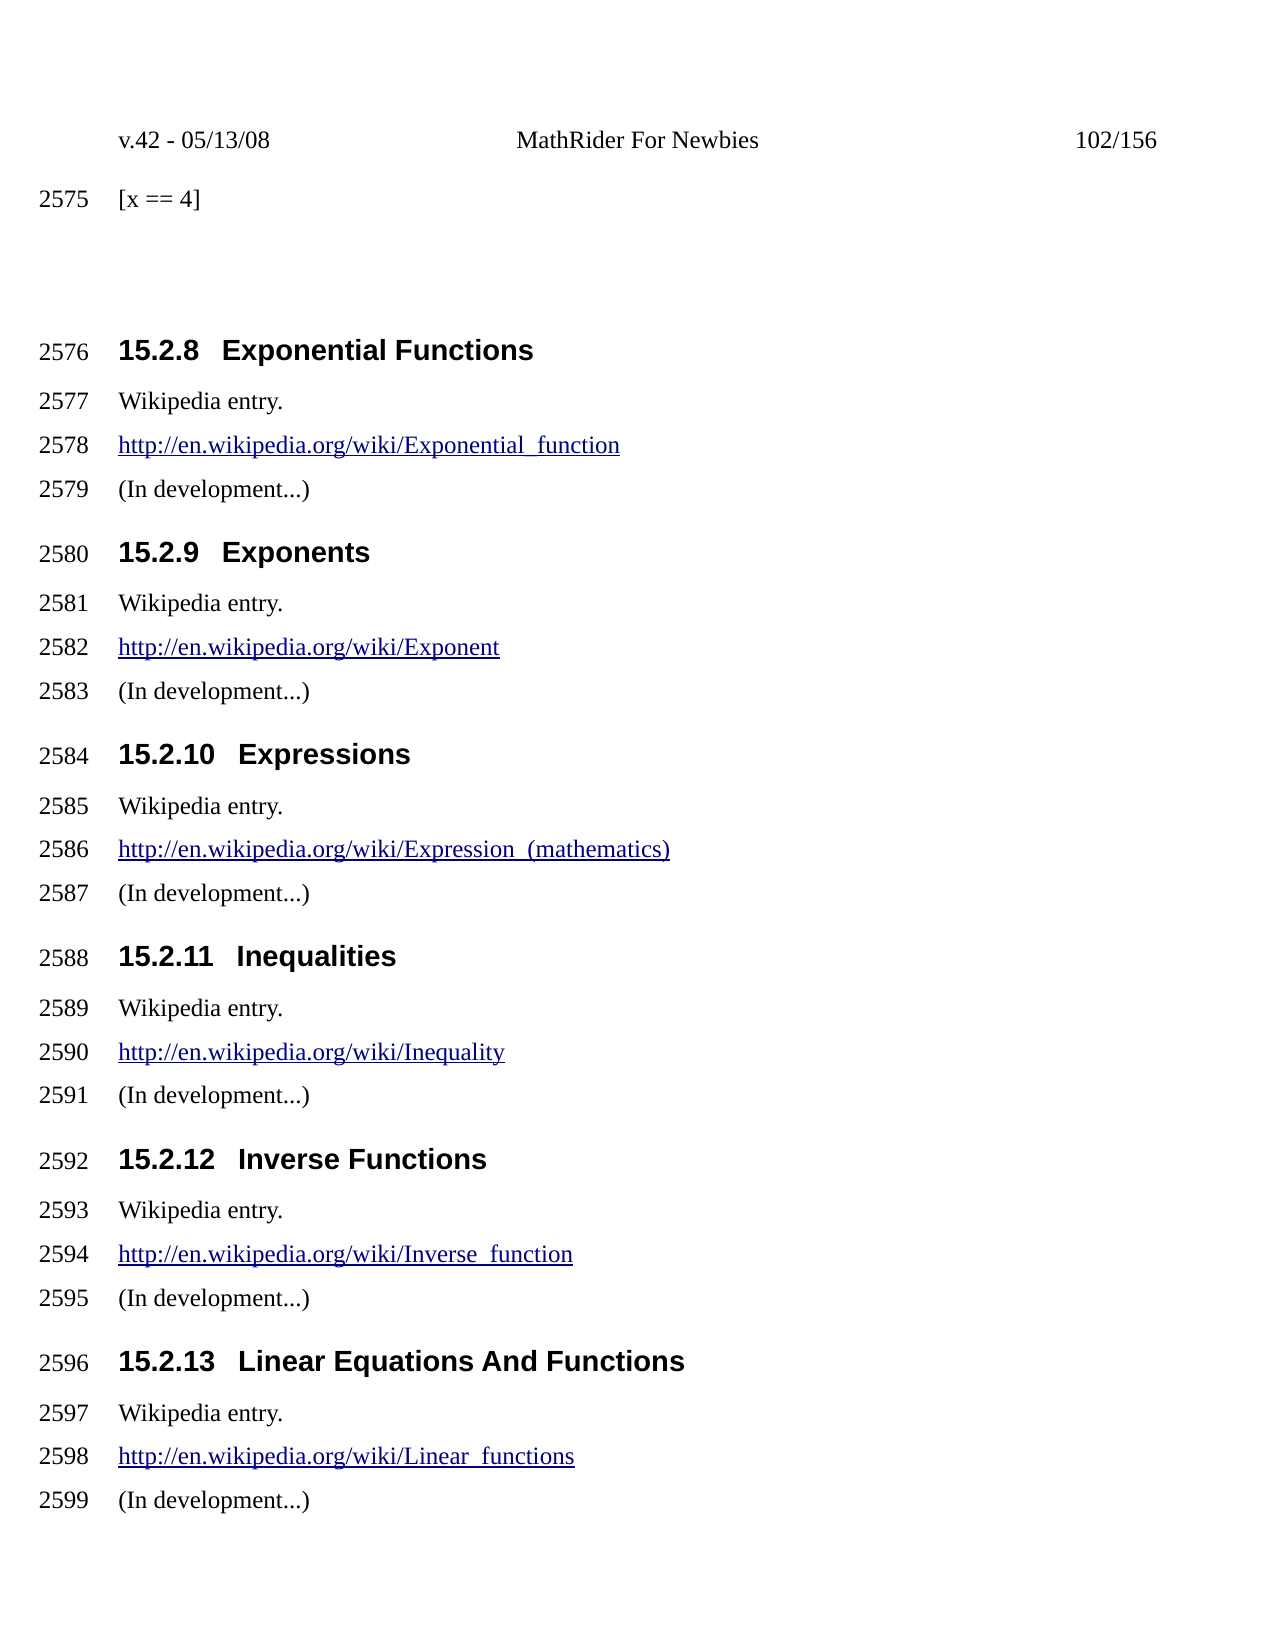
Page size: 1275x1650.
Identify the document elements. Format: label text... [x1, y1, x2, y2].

text (In development...) [118, 878, 1157, 907]
text (In development...) [118, 1283, 1157, 1312]
text (In development...) [118, 474, 1157, 502]
subtitle Exponential Functions [118, 333, 1157, 366]
text http://en.wikipedia.org/wiki/Expression_(mathematics) [118, 834, 1157, 863]
subtitle Inequalities [118, 939, 1157, 973]
text http://en.wikipedia.org/wiki/Linear_functions [118, 1441, 1157, 1470]
text (In development...) [118, 1081, 1157, 1109]
text http://en.wikipedia.org/wiki/Inequality [118, 1037, 1157, 1066]
text (In development...) [118, 676, 1157, 705]
subtitle Linear Equations And Functions [118, 1344, 1157, 1378]
subtitle Expressions [118, 737, 1157, 771]
text http://en.wikipedia.org/wiki/Exponential_function [118, 430, 1157, 459]
subtitle Exponents [118, 535, 1157, 568]
text http://en.wikipedia.org/wiki/Inverse_function [118, 1239, 1157, 1268]
text Wikipedia entry. [118, 588, 1157, 617]
text Wikipedia entry. [118, 386, 1157, 415]
text http://en.wikipedia.org/wiki/Exponent [118, 632, 1157, 661]
text Wikipedia entry. [118, 1398, 1157, 1426]
text (In development...) [118, 1485, 1157, 1514]
text [x == 4] [118, 184, 1157, 213]
text Wikipedia entry. [118, 993, 1157, 1022]
subtitle Inverse Functions [118, 1142, 1157, 1175]
text Wikipedia entry. [118, 1195, 1157, 1224]
text Wikipedia entry. [118, 791, 1157, 819]
